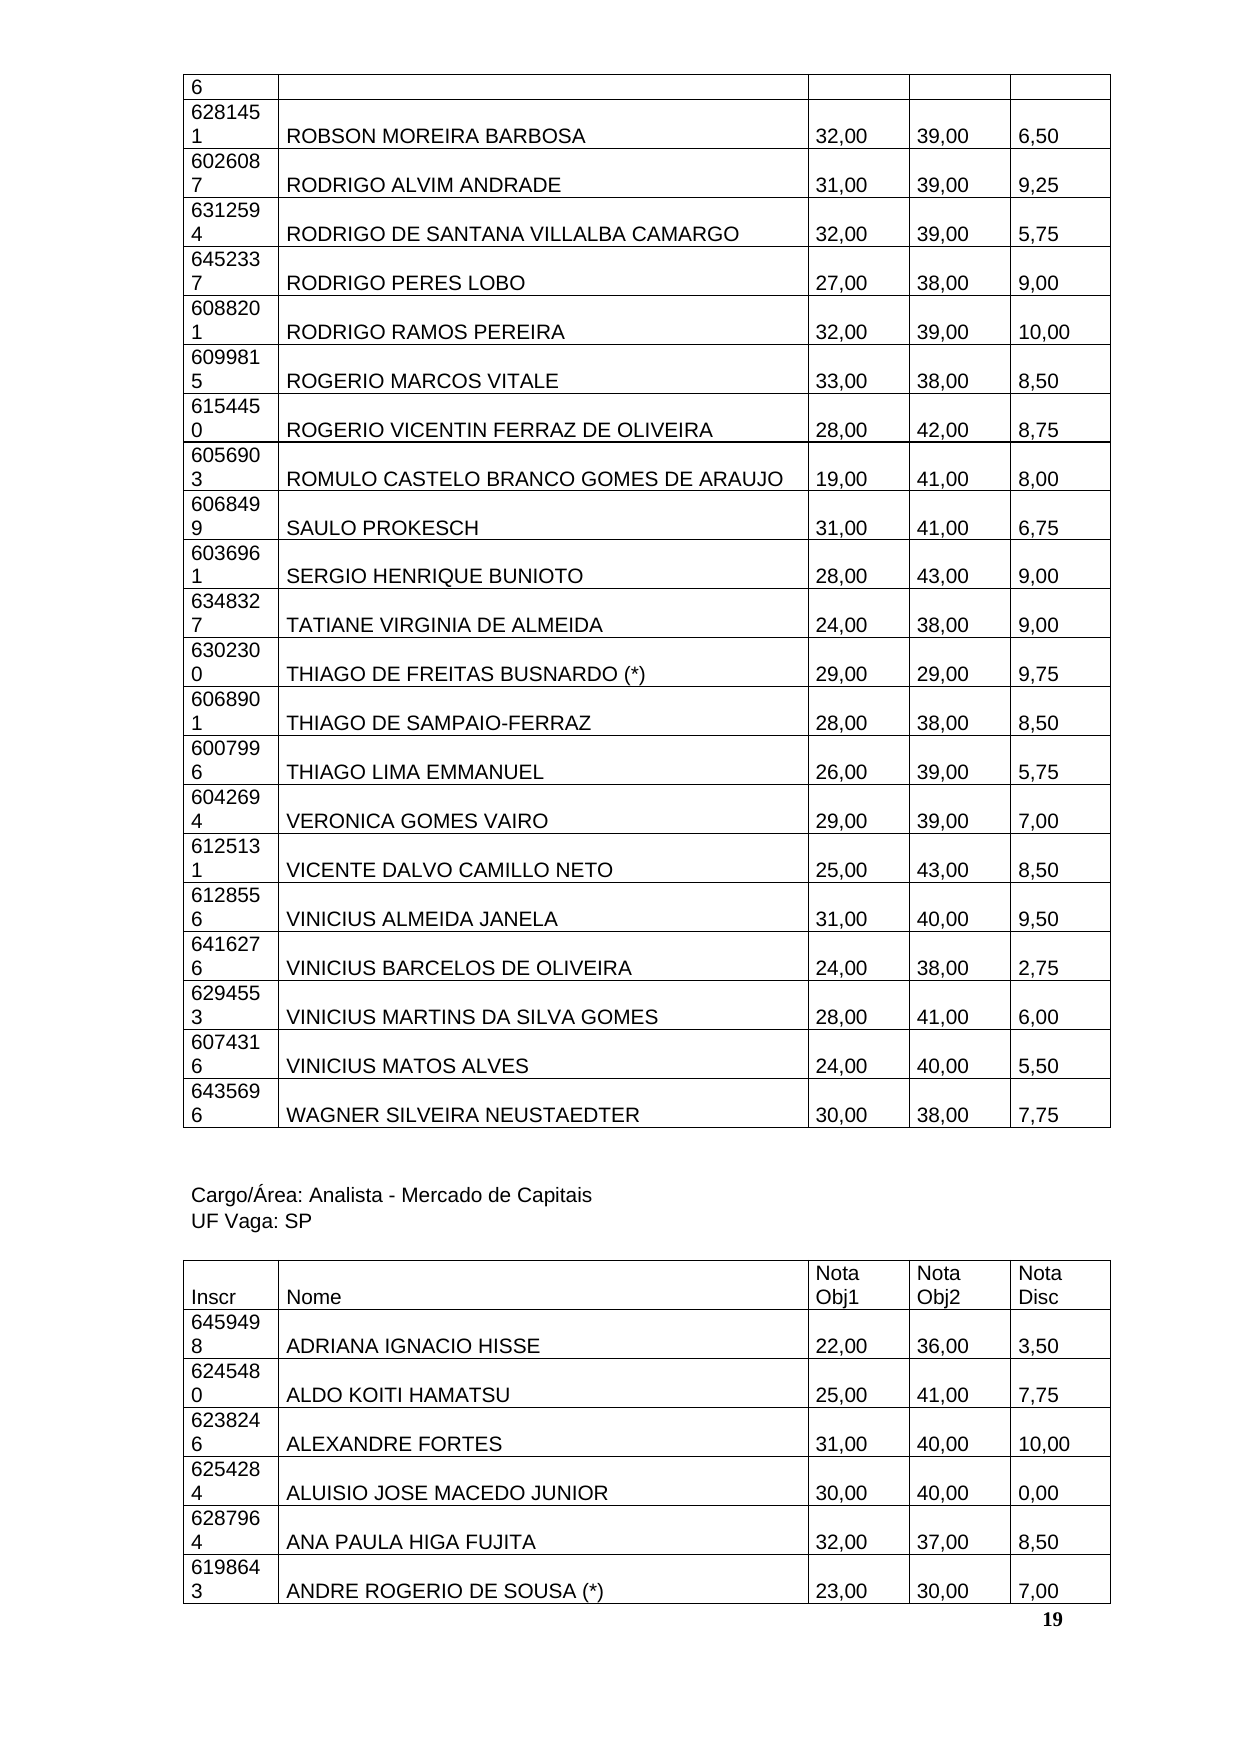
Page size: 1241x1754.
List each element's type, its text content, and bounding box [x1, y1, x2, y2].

table_cell Cargo/Área: Analista - Mercado de Capitais [184, 1180, 808, 1207]
table_cell 39,00 [910, 785, 1010, 833]
table_cell 6,75 [1011, 491, 1110, 539]
table_cell 32,00 [809, 100, 909, 148]
table_cell [279, 1233, 808, 1260]
table_cell 7,00 [1011, 1555, 1110, 1602]
table_cell VICENTE DALVO CAMILLO NETO [279, 834, 808, 882]
table_cell 40,00 [910, 1408, 1010, 1456]
table_cell 6026087 [184, 149, 278, 197]
table_cell VINICIUS MARTINS DA SILVA GOMES [279, 981, 808, 1029]
table_cell Nome [279, 1261, 808, 1309]
table_cell 8,75 [1011, 394, 1110, 441]
table_cell 38,00 [910, 1079, 1010, 1127]
table_cell 8,50 [1011, 834, 1110, 882]
table_cell 6302300 [184, 638, 278, 686]
table_cell 38,00 [910, 345, 1010, 392]
table_cell 39,00 [910, 149, 1010, 197]
table_cell 19,00 [809, 443, 909, 490]
table_cell 6074316 [184, 1030, 278, 1078]
table_cell 28,00 [809, 981, 909, 1029]
table_cell 29,00 [809, 785, 909, 833]
table_cell ALUISIO JOSE MACEDO JUNIOR [279, 1457, 808, 1504]
table_cell [279, 1154, 808, 1180]
table_cell Nota Obj1 [809, 1261, 909, 1309]
table_cell 6125131 [184, 834, 278, 882]
table_cell 30,00 [809, 1079, 909, 1127]
table_cell ALEXANDRE FORTES [279, 1408, 808, 1456]
table_cell ROGERIO VICENTIN FERRAZ DE OLIVEIRA [279, 394, 808, 441]
table_cell 32,00 [809, 296, 909, 343]
table_cell 32,00 [809, 198, 909, 246]
table_cell VINICIUS MATOS ALVES [279, 1030, 808, 1078]
table_cell 30,00 [910, 1555, 1010, 1602]
table_cell 27,00 [809, 247, 909, 294]
table_cell 39,00 [910, 736, 1010, 784]
table_cell [184, 1233, 279, 1260]
table_cell 5,75 [1011, 198, 1110, 246]
table_cell ANDRE ROGERIO DE SOUSA (*) [279, 1555, 808, 1602]
table_cell UF Vaga: SP [184, 1207, 808, 1233]
table_cell SAULO PROKESCH [279, 491, 808, 539]
table_cell ROMULO CASTELO BRANCO GOMES DE ARAUJO [279, 443, 808, 490]
table_cell 6,50 [1011, 100, 1110, 148]
table_cell [1011, 1180, 1111, 1207]
table_cell 24,00 [809, 589, 909, 637]
table_cell [1011, 1154, 1111, 1180]
table_cell SERGIO HENRIQUE BUNIOTO [279, 540, 808, 588]
table_cell TATIANE VIRGINIA DE ALMEIDA [279, 589, 808, 637]
table_cell 25,00 [809, 1359, 909, 1407]
table_cell 6036961 [184, 540, 278, 588]
table_cell VINICIUS BARCELOS DE OLIVEIRA [279, 932, 808, 980]
table_cell [808, 1233, 909, 1260]
table_cell 25,00 [809, 834, 909, 882]
table_cell ROGERIO MARCOS VITALE [279, 345, 808, 392]
table_cell 6348327 [184, 589, 278, 637]
table_cell 5,75 [1011, 736, 1110, 784]
table_cell 40,00 [910, 1457, 1010, 1504]
table_cell 7,75 [1011, 1079, 1110, 1127]
table_cell 41,00 [910, 1359, 1010, 1407]
table_cell 29,00 [910, 638, 1010, 686]
table_cell RODRIGO PERES LOBO [279, 247, 808, 294]
table_cell 28,00 [809, 540, 909, 588]
table_cell 28,00 [809, 687, 909, 735]
table_cell [1011, 1128, 1111, 1153]
table_cell 29,00 [809, 638, 909, 686]
table_cell ALDO KOITI HAMATSU [279, 1359, 808, 1407]
table_cell 6068499 [184, 491, 278, 539]
table_cell THIAGO DE FREITAS BUSNARDO (*) [279, 638, 808, 686]
table_cell RODRIGO ALVIM ANDRADE [279, 149, 808, 197]
table_cell [1011, 1207, 1111, 1233]
table_cell 9,75 [1011, 638, 1110, 686]
table_cell 10,00 [1011, 296, 1110, 343]
table_cell 39,00 [910, 198, 1010, 246]
table_cell 40,00 [910, 1030, 1010, 1078]
table_cell [909, 1154, 1011, 1180]
table_cell 38,00 [910, 247, 1010, 294]
table_cell [1011, 75, 1110, 99]
table_cell [808, 1180, 909, 1207]
table_cell [808, 1207, 909, 1233]
table_cell 6068901 [184, 687, 278, 735]
table_cell 42,00 [910, 394, 1010, 441]
table_cell ROBSON MOREIRA BARBOSA [279, 100, 808, 148]
table_cell 6238246 [184, 1408, 278, 1456]
table_cell 9,50 [1011, 883, 1110, 931]
table_cell 5,50 [1011, 1030, 1110, 1078]
table_cell Nota Obj2 [910, 1261, 1010, 1309]
table_cell 33,00 [809, 345, 909, 392]
table_cell 31,00 [809, 883, 909, 931]
table_cell 8,50 [1011, 345, 1110, 392]
table_cell [909, 1128, 1011, 1153]
table_cell RODRIGO RAMOS PEREIRA [279, 296, 808, 343]
table_cell 6042694 [184, 785, 278, 833]
table_cell [910, 75, 1010, 99]
table_cell 26,00 [809, 736, 909, 784]
table_cell [909, 1233, 1011, 1260]
table_cell 37,00 [910, 1506, 1010, 1553]
table_cell 8,50 [1011, 1506, 1110, 1553]
table_cell 6281451 [184, 100, 278, 148]
table_cell 6452337 [184, 247, 278, 294]
table_cell [184, 1128, 279, 1153]
table_cell 38,00 [910, 932, 1010, 980]
table_cell ANA PAULA HIGA FUJITA [279, 1506, 808, 1553]
table_cell 0,00 [1011, 1457, 1110, 1504]
table_cell 6245480 [184, 1359, 278, 1407]
table_cell 40,00 [910, 883, 1010, 931]
table_cell [808, 1154, 909, 1180]
table_cell [909, 1207, 1011, 1233]
table_cell 43,00 [910, 834, 1010, 882]
table_cell [279, 75, 808, 99]
table_cell 36,00 [910, 1310, 1010, 1358]
table_cell 6287964 [184, 1506, 278, 1553]
table_cell 6088201 [184, 296, 278, 343]
table_cell 38,00 [910, 589, 1010, 637]
table_cell [909, 1180, 1011, 1207]
table_cell 6056903 [184, 443, 278, 490]
table_cell 32,00 [809, 1506, 909, 1553]
table_cell 6 [184, 75, 278, 99]
table_cell 9,00 [1011, 589, 1110, 637]
table_cell 7,75 [1011, 1359, 1110, 1407]
table_cell VERONICA GOMES VAIRO [279, 785, 808, 833]
table_cell 24,00 [809, 932, 909, 980]
table_cell VINICIUS ALMEIDA JANELA [279, 883, 808, 931]
table_cell WAGNER SILVEIRA NEUSTAEDTER [279, 1079, 808, 1127]
table_cell [184, 1154, 279, 1180]
table_cell ADRIANA IGNACIO HISSE [279, 1310, 808, 1358]
table_cell 6154450 [184, 394, 278, 441]
table_cell 31,00 [809, 149, 909, 197]
table_cell [809, 75, 909, 99]
table_cell 24,00 [809, 1030, 909, 1078]
table_cell 8,50 [1011, 687, 1110, 735]
table_cell 2,75 [1011, 932, 1110, 980]
table_cell 7,00 [1011, 785, 1110, 833]
table_cell 30,00 [809, 1457, 909, 1504]
table_cell 9,00 [1011, 247, 1110, 294]
table_cell 9,25 [1011, 149, 1110, 197]
table_cell Inscr [184, 1261, 278, 1309]
table_cell 6,00 [1011, 981, 1110, 1029]
table_cell 41,00 [910, 491, 1010, 539]
table_cell 6312594 [184, 198, 278, 246]
table_cell 6416276 [184, 932, 278, 980]
table_cell 41,00 [910, 443, 1010, 490]
table_cell 39,00 [910, 100, 1010, 148]
table_cell 31,00 [809, 1408, 909, 1456]
table_cell THIAGO DE SAMPAIO-FERRAZ [279, 687, 808, 735]
table_cell 8,00 [1011, 443, 1110, 490]
table_cell [279, 1128, 808, 1153]
table_cell 23,00 [809, 1555, 909, 1602]
table_cell 6294553 [184, 981, 278, 1029]
table_cell 6459498 [184, 1310, 278, 1358]
table_cell 22,00 [809, 1310, 909, 1358]
table_cell 39,00 [910, 296, 1010, 343]
table_cell 38,00 [910, 687, 1010, 735]
table_cell 28,00 [809, 394, 909, 441]
table_cell THIAGO LIMA EMMANUEL [279, 736, 808, 784]
table_cell Nota Disc [1011, 1261, 1110, 1309]
table_cell 43,00 [910, 540, 1010, 588]
table_cell 6099815 [184, 345, 278, 392]
table_cell 6128556 [184, 883, 278, 931]
table_cell 6435696 [184, 1079, 278, 1127]
table_cell 6198643 [184, 1555, 278, 1602]
table_cell 31,00 [809, 491, 909, 539]
table_cell [1011, 1233, 1111, 1260]
table_cell 3,50 [1011, 1310, 1110, 1358]
table_cell 41,00 [910, 981, 1010, 1029]
table_cell 9,00 [1011, 540, 1110, 588]
table_cell 6007996 [184, 736, 278, 784]
table_cell 10,00 [1011, 1408, 1110, 1456]
table_cell 6254284 [184, 1457, 278, 1504]
table_cell [808, 1128, 909, 1153]
table_cell RODRIGO DE SANTANA VILLALBA CAMARGO [279, 198, 808, 246]
